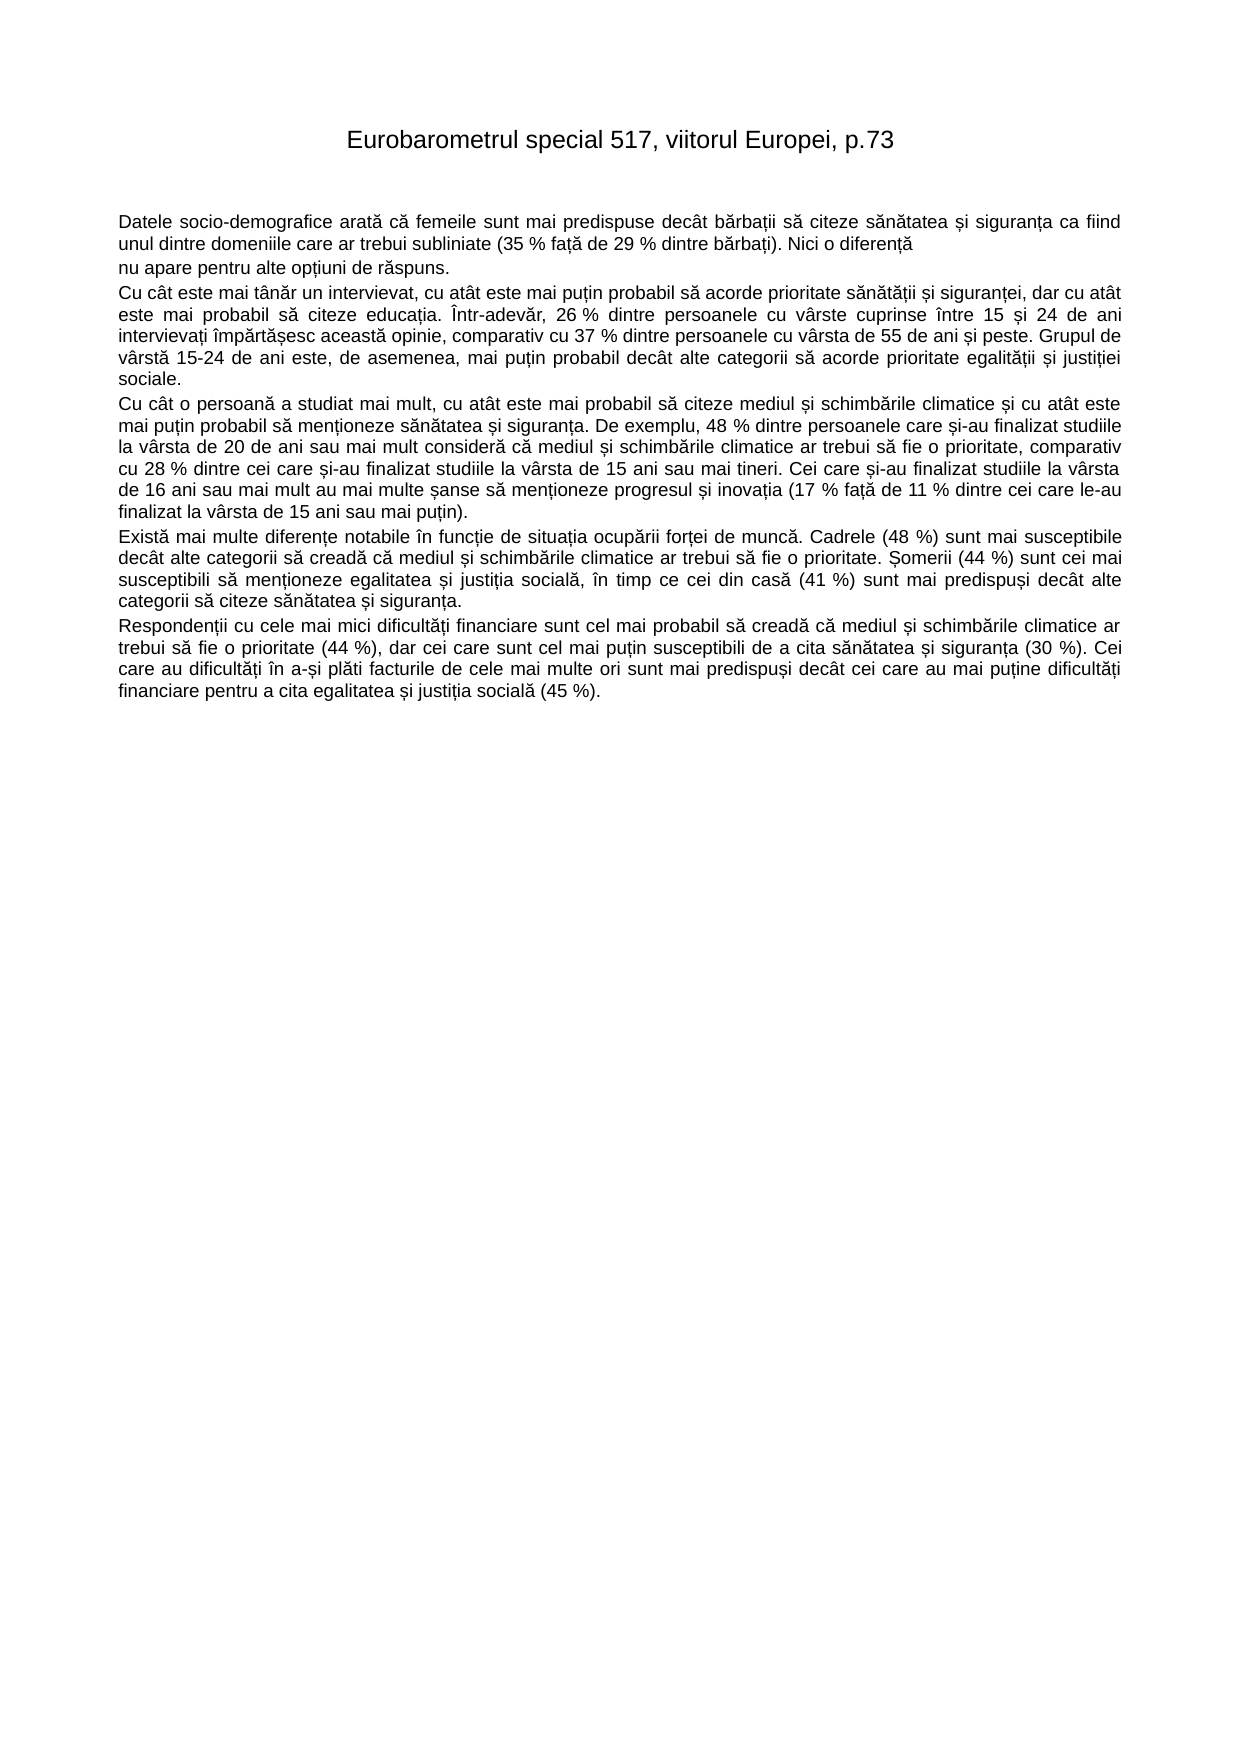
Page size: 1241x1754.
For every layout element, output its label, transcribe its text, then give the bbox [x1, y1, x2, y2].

text Respondenții cu cele mai mici dificultăți financiare sunt cel mai probabil să creadă că mediul și schimbările climatice ar trebui să fie o prioritate (44 %), dar cei care sunt cel mai puțin susceptibili de a cita sănătatea și siguranța (30 %). Cei care au dificultăți în a-și plăti facturile de cele mai multe ori sunt mai predispuși decât cei care au mai puține dificultăți financiare pentru a cita egalitatea și justiția socială (45 %). [118, 615, 1122, 701]
text Datele socio-demografice arată că femeile sunt mai predispuse decât bărbații să citeze sănătatea și siguranța ca fiind unul dintre domeniile care ar trebui subliniate (35 % față de 29 % dintre bărbați). Nici o diferență [118, 211, 1122, 254]
text Cu cât este mai tânăr un intervievat, cu atât este mai puțin probabil să acorde prioritate sănătății și siguranței, dar cu atât este mai probabil să citeze educația. Într-adevăr, 26 % dintre persoanele cu vârste cuprinse între 15 și 24 de ani intervievați împărtășesc această opinie, comparativ cu 37 % dintre persoanele cu vârsta de 55 de ani și peste. Grupul de vârstă 15-24 de ani este, de asemenea, mai puțin probabil decât alte categorii să acorde prioritate egalității și justiției sociale. [118, 282, 1122, 390]
text Există mai multe diferențe notabile în funcție de situația ocupării forței de muncă. Cadrele (48 %) sunt mai susceptibile decât alte categorii să creadă că mediul și schimbările climatice ar trebui să fie o prioritate. Șomerii (44 %) sunt cei mai susceptibili să menționeze egalitatea și justiția socială, în timp ce cei din casă (41 %) sunt mai predispuși decât alte categorii să citeze sănătatea și siguranța. [118, 526, 1122, 612]
text Cu cât o persoană a studiat mai mult, cu atât este mai probabil să citeze mediul și schimbările climatice și cu atât este mai puțin probabil să menționeze sănătatea și siguranța. De exemplu, 48 % dintre persoanele care și-au finalizat studiile la vârsta de 20 de ani sau mai mult consideră că mediul și schimbările climatice ar trebui să fie o prioritate, comparativ cu 28 % dintre cei care și-au finalizat studiile la vârsta de 15 ani sau mai tineri. Cei care și-au finalizat studiile la vârsta de 16 ani sau mai mult au mai multe șanse să menționeze progresul și inovația (17 % față de 11 % dintre cei care le-au finalizat la vârsta de 15 ani sau mai puțin). [118, 393, 1122, 522]
text nu apare pentru alte opțiuni de răspuns. [118, 257, 1122, 279]
